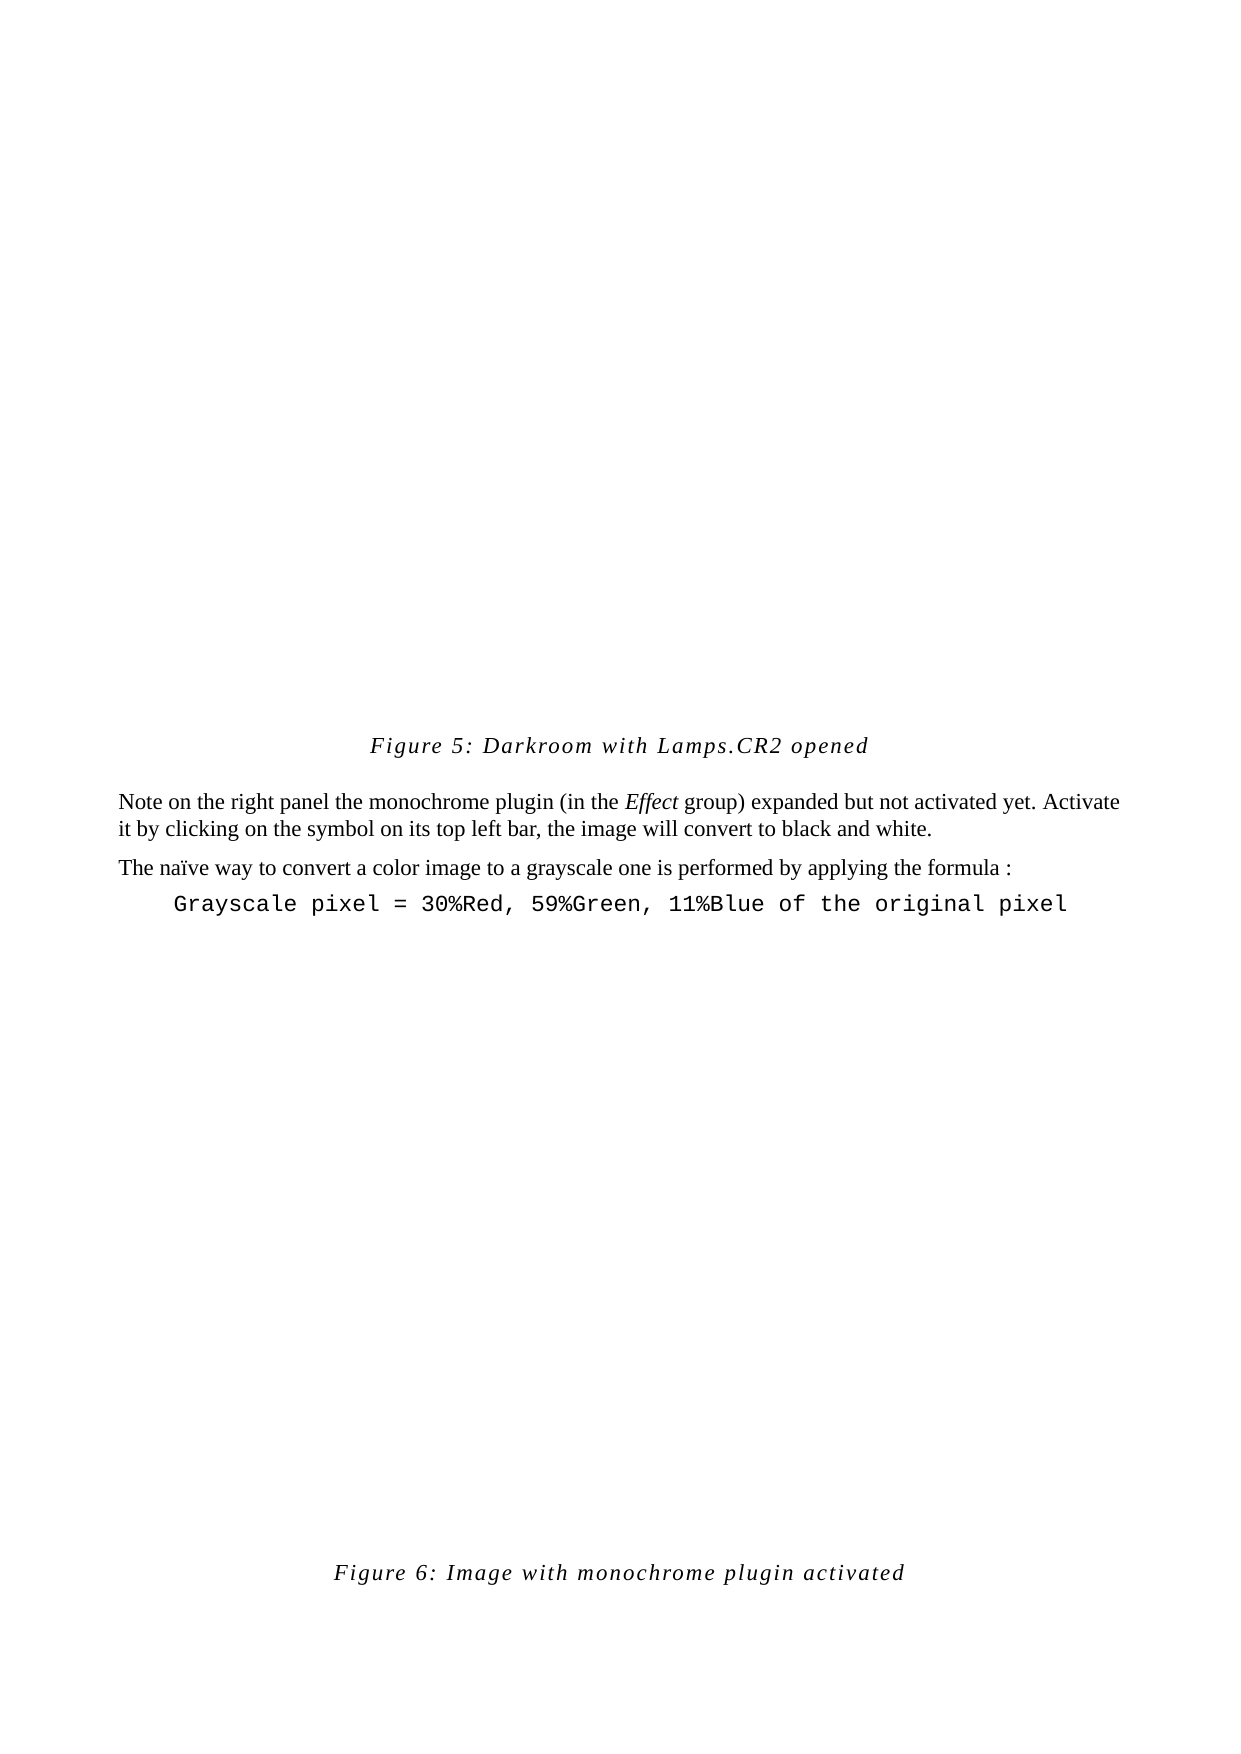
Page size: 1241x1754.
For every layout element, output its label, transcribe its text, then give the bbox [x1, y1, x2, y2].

text Figure 6: Image with monochrome plugin activated [118, 957, 1122, 1586]
text The naïve way to convert a color image to a grayscale one is performed by applying the formula : [118, 853, 1122, 880]
text Grayscale pixel = 30%Red, 59%Green, 11%Blue of the original pixel [118, 892, 1122, 918]
text Figure 5: Darkroom with Lamps.CR2 opened [118, 130, 1122, 759]
